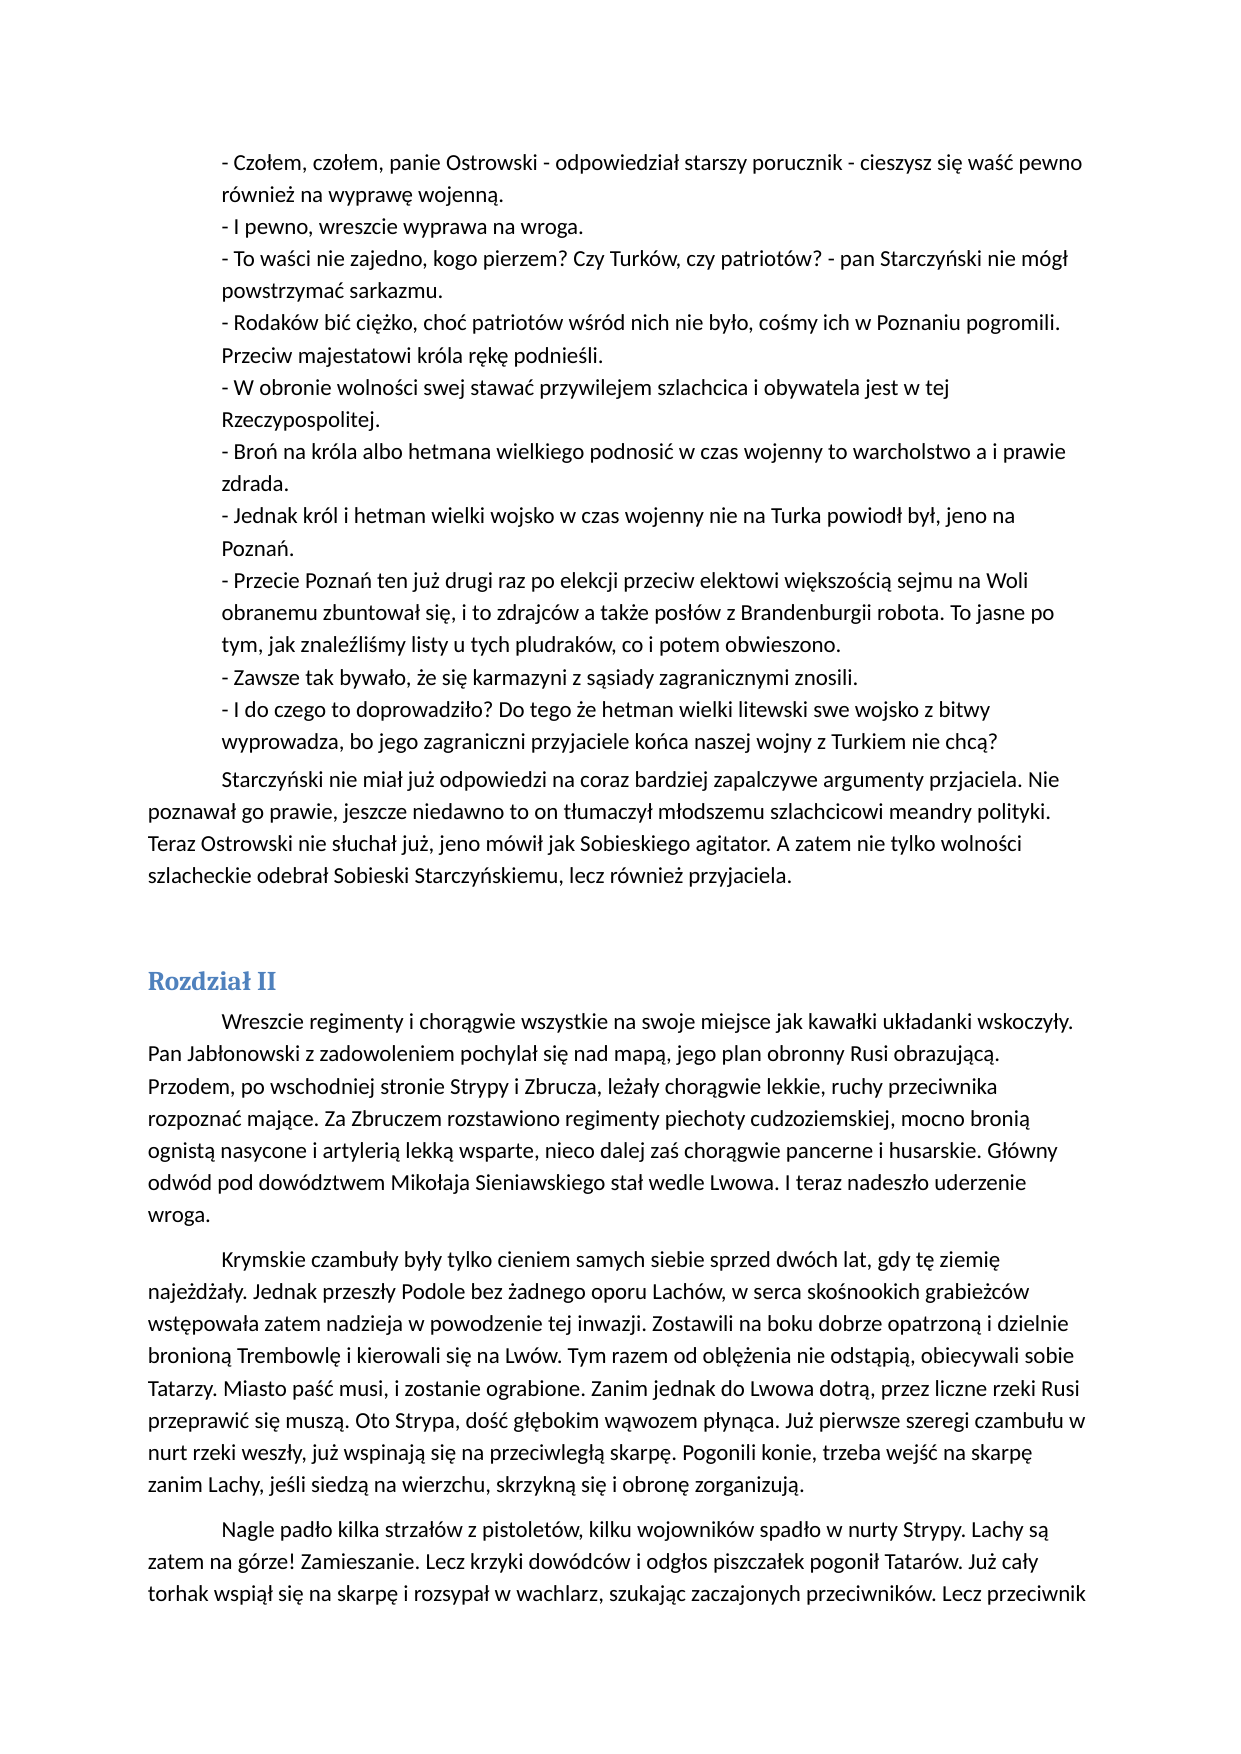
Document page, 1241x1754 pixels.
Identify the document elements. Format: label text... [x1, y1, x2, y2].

text - W obronie wolności swej stawać przywilejem szlachcica i obywatela jest w tej Rzeczypospolitej. [221, 373, 1093, 433]
text - Czołem, czołem, panie Ostrowski - odpowiedział starszy porucznik - cieszysz się waść pewno również na wyprawę wojenną. [221, 148, 1093, 208]
text - To waści nie zajedno, kogo pierzem? Czy Turków, czy patriotów? - pan Starczyński nie mógł powstrzymać sarkazmu. [221, 244, 1093, 304]
text - Jednak król i hetman wielki wojsko w czas wojenny nie na Turka powiodł był, jeno na Poznań. [221, 502, 1093, 562]
text - I do czego to doprowadziło? Do tego że hetman wielki litewski swe wojsko z bitwy wyprowadza, bo jego zagraniczni przyjaciele końca naszej wojny z Turkiem nie chcą? [221, 695, 1093, 755]
text - Zawsze tak bywało, że się karmazyni z sąsiady zagranicznymi znosili. [221, 663, 1093, 691]
text Krymskie czambuły były tylko cieniem samych siebie sprzed dwóch lat, gdy tę ziemię najeżdżały. Jednak przeszły Podole bez żadnego oporu Lachów, w serca skośnookich grabieżców wstępowała zatem nadzieja w powodzenie tej inwazji. Zostawili na boku dobrze opatrzoną i dzielnie bronioną Trembowlę i kierowali się na Lwów. Tym razem od oblężenia nie odstąpią, obiecywali sobie Tatarzy. Miasto paść musi, i zostanie ograbione. Zanim jednak do Lwowa dotrą, przez liczne rzeki Rusi przeprawić się muszą. Oto Strypa, dość głębokim wąwozem płynąca. Już pierwsze szeregi czambułu w nurt rzeki weszły, już wspinają się na przeciwległą skarpę. Pogonili konie, trzeba wejść na skarpę zanim Lachy, jeśli siedzą na wierzchu, skrzykną się i obronę zorganizują. [148, 1245, 1093, 1498]
text Nagle padło kilka strzałów z pistoletów, kilku wojowników spadło w nurty Strypy. Lachy są zatem na górze! Zamieszanie. Lecz krzyki dowódców i odgłos piszczałek pogonił Tatarów. Już cały torhak wspiął się na skarpę i rozsypał w wachlarz, szukając zaczajonych przeciwników. Lecz przeciwnik [148, 1515, 1093, 1607]
text Starczyński nie miał już odpowiedzi na coraz bardziej zapalczywe argumenty przjaciela. Nie poznawał go prawie, jeszcze niedawno to on tłumaczył młodszemu szlachcicowi meandry polityki. Teraz Ostrowski nie słuchał już, jeno mówił jak Sobieskiego agitator. A zatem nie tylko wolności szlacheckie odebrał Sobieski Starczyńskiemu, lecz również przyjaciela. [148, 765, 1093, 890]
text - Broń na króla albo hetmana wielkiego podnosić w czas wojenny to warcholstwo a i prawie zdrada. [221, 437, 1093, 497]
text - Przecie Poznań ten już drugi raz po elekcji przeciw elektowi większością sejmu na Woli obranemu zbuntował się, i to zdrajców a także posłów z Brandenburgii robota. To jasne po tym, jak znaleźliśmy listy u tych pludraków, co i potem obwieszono. [221, 566, 1093, 658]
text - I pewno, wreszcie wyprawa na wroga. [221, 212, 1093, 240]
subtitle Rozdział II [148, 966, 1093, 997]
text Wreszcie regimenty i chorągwie wszystkie na swoje miejsce jak kawałki układanki wskoczyły. Pan Jabłonowski z zadowoleniem pochylał się nad mapą, jego plan obronny Rusi obrazującą. Przodem, po wschodniej stronie Strypy i Zbrucza, leżały chorągwie lekkie, ruchy przeciwnika rozpoznać mające. Za Zbruczem rozstawiono regimenty piechoty cudzoziemskiej, mocno bronią ognistą nasycone i artylerią lekką wsparte, nieco dalej zaś chorągwie pancerne i husarskie. Główny odwód pod dowództwem Mikołaja Sieniawskiego stał wedle Lwowa. I teraz nadeszło uderzenie wroga. [148, 1007, 1093, 1228]
text - Rodaków bić ciężko, choć patriotów wśród nich nie było, cośmy ich w Poznaniu pogromili. Przeciw majestatowi króla rękę podnieśli. [221, 308, 1093, 369]
